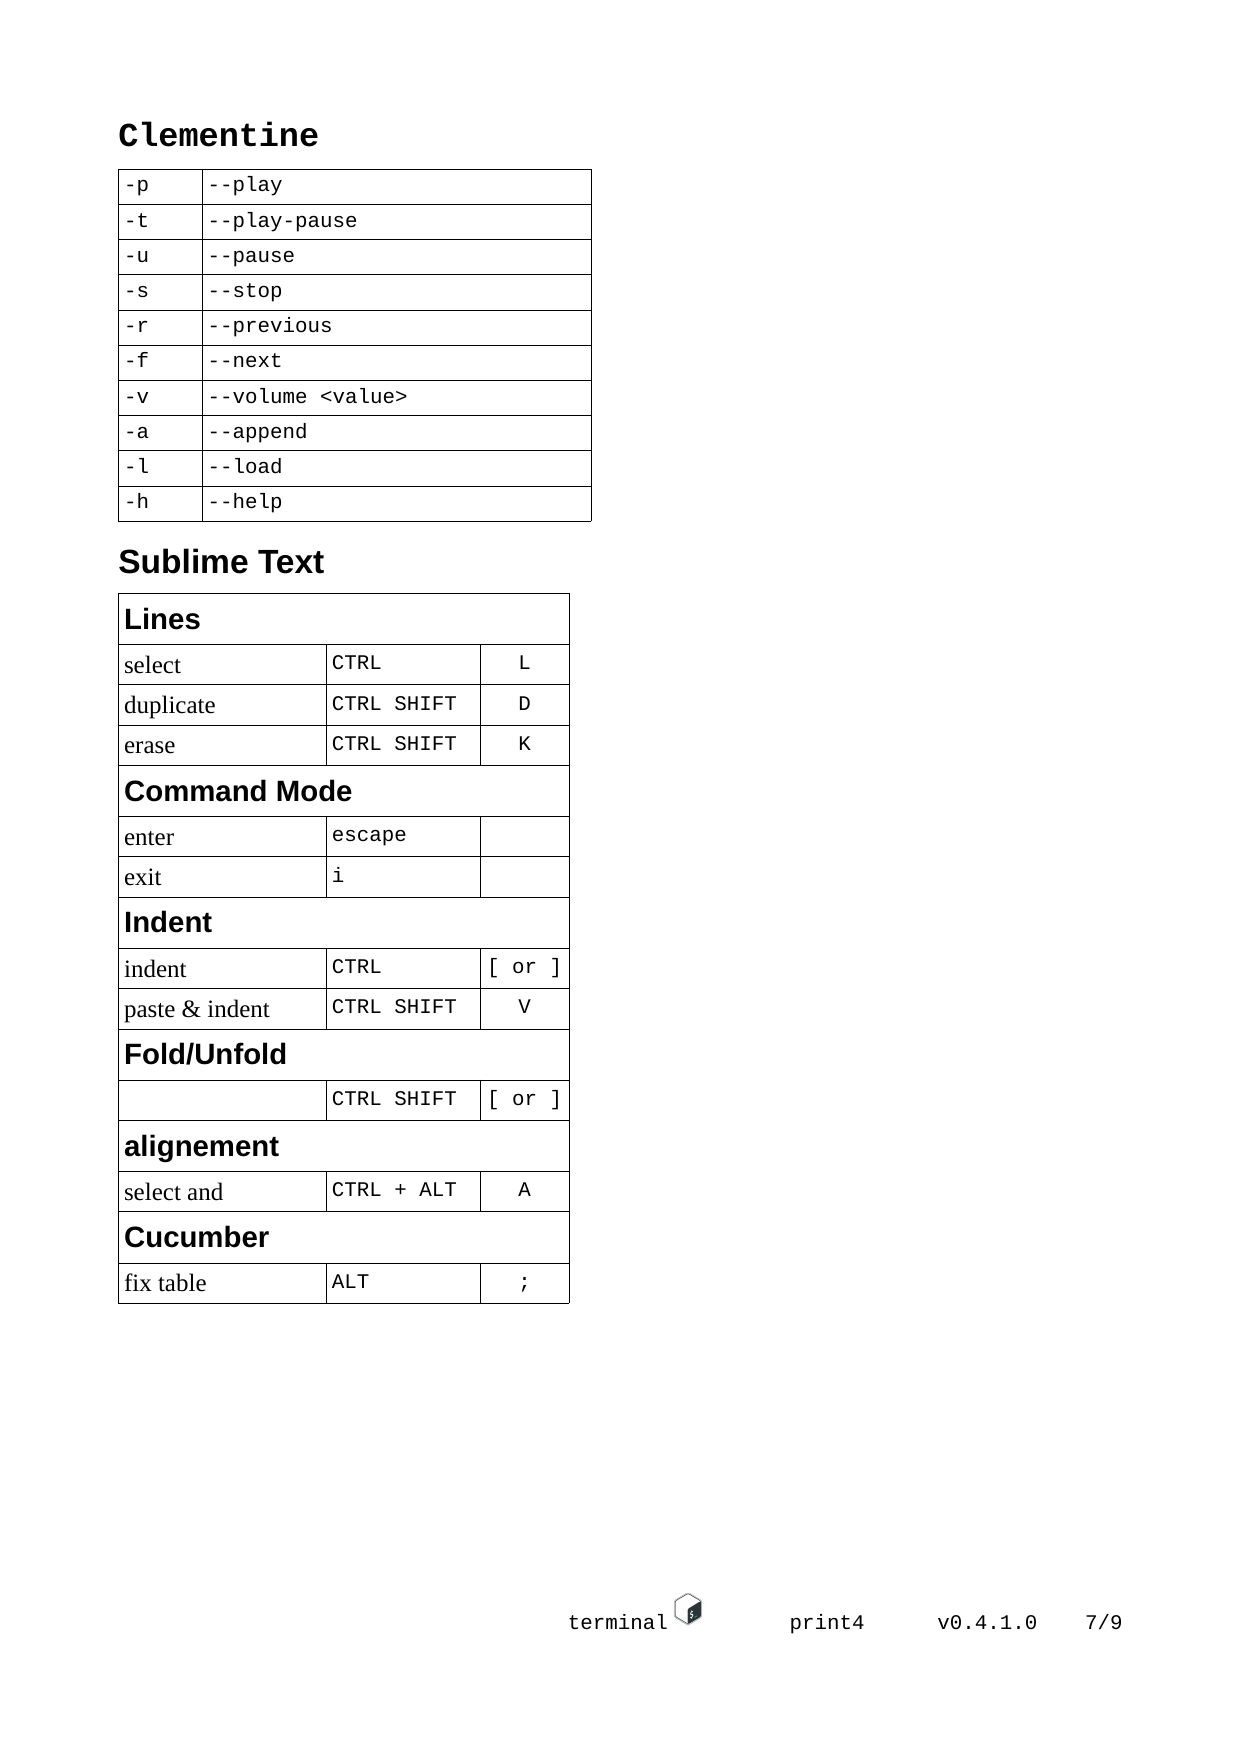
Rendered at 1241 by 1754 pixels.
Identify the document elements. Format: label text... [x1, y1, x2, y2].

table_cell CTRL SHIFT [327, 1081, 480, 1120]
table_header -p [119, 170, 202, 204]
table_cell L [481, 645, 569, 684]
table_cell -f [119, 346, 202, 380]
subtitle Sublime Text [118, 542, 591, 580]
table_cell -h [119, 487, 202, 521]
table_cell -s [119, 275, 202, 309]
table_cell CTRL [327, 645, 480, 684]
table_header Lines [119, 594, 569, 644]
table_cell alignement [119, 1121, 569, 1171]
table_cell --pause [203, 240, 591, 274]
table_cell -u [119, 240, 202, 274]
table_cell -v [119, 381, 202, 415]
table_cell Indent [119, 898, 569, 948]
table_header --play [203, 170, 591, 204]
table_cell --load [203, 451, 591, 486]
table_cell --append [203, 416, 591, 450]
table_cell --stop [203, 275, 591, 309]
table_cell ; [481, 1264, 569, 1303]
table_cell select and [119, 1172, 326, 1211]
table_cell CTRL SHIFT [327, 685, 480, 724]
table_cell duplicate [119, 685, 326, 724]
table_cell [481, 817, 569, 856]
table_cell -t [119, 205, 202, 239]
table_cell [ or ] [481, 949, 569, 988]
table_cell CTRL SHIFT [327, 726, 480, 765]
table_cell exit [119, 857, 326, 897]
table_cell V [481, 989, 569, 1028]
table_cell Command Mode [119, 766, 569, 816]
table_cell --next [203, 346, 591, 380]
table_cell ALT [327, 1264, 480, 1303]
table_cell Cucumber [119, 1212, 569, 1262]
table_cell i [327, 857, 480, 897]
table_cell -r [119, 311, 202, 345]
table_cell --play-pause [203, 205, 591, 239]
table_cell CTRL + ALT [327, 1172, 480, 1211]
table_cell K [481, 726, 569, 765]
table_cell --help [203, 487, 591, 521]
picture [667, 1588, 709, 1630]
table_cell CTRL SHIFT [327, 989, 480, 1028]
subtitle Clementine [118, 118, 591, 156]
table_cell -a [119, 416, 202, 450]
table_cell erase [119, 726, 326, 765]
table_cell paste & indent [119, 989, 326, 1028]
table_cell [ or ] [481, 1081, 569, 1120]
table_cell --previous [203, 311, 591, 345]
table_cell indent [119, 949, 326, 988]
table_cell Fold/Unfold [119, 1030, 569, 1079]
table_cell [119, 1081, 326, 1120]
table_cell A [481, 1172, 569, 1211]
table_cell --volume <value> [203, 381, 591, 415]
table_cell escape [327, 817, 480, 856]
table_cell enter [119, 817, 326, 856]
table_cell select [119, 645, 326, 684]
table_cell D [481, 685, 569, 724]
table_cell CTRL [327, 949, 480, 988]
table_cell -l [119, 451, 202, 486]
table_cell [481, 857, 569, 897]
table_cell fix table [119, 1264, 326, 1303]
